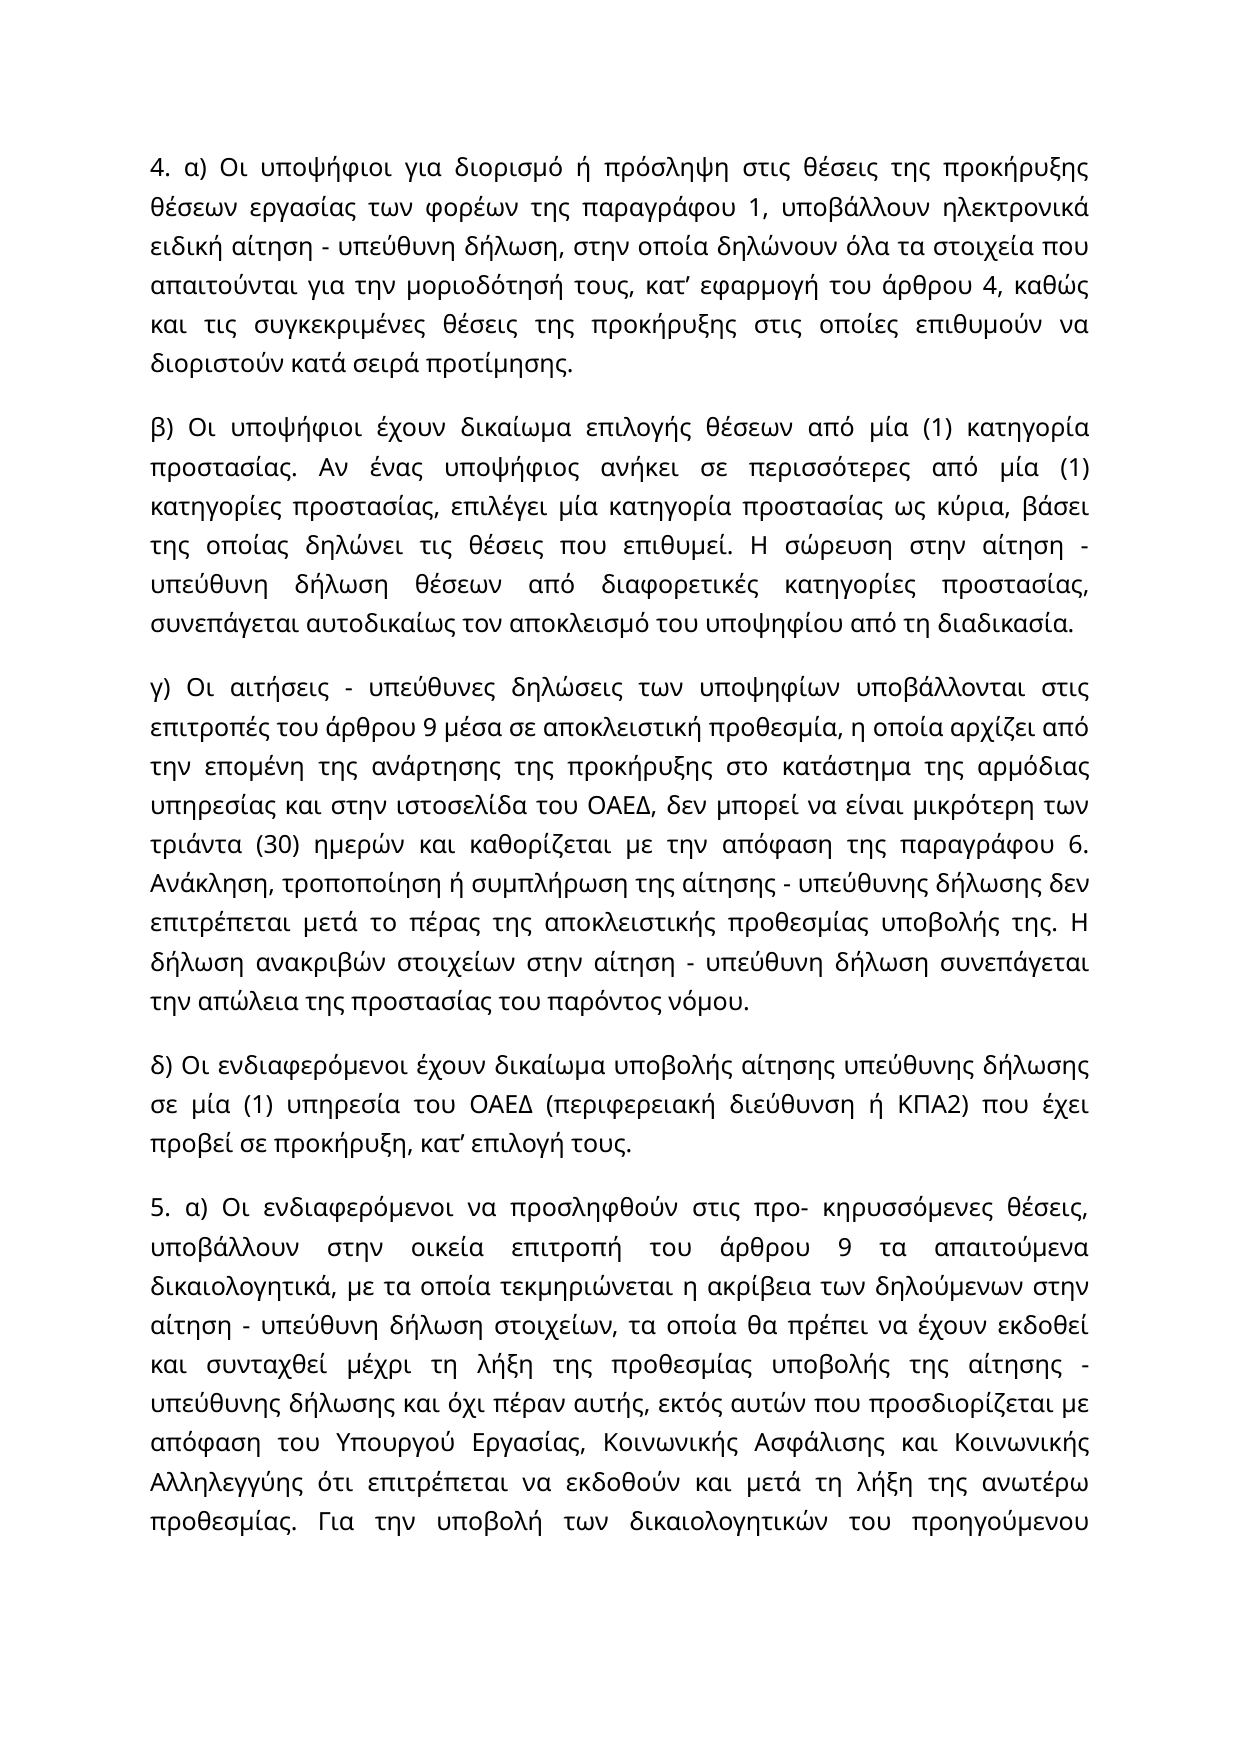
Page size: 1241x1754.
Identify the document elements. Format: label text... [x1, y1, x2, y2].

text 5. α) Οι ενδιαφερόμενοι να προσληφθούν στις προ- κηρυσσόμενες θέσεις, υποβάλλουν στην οικεία επιτροπή του άρθρου 9 τα απαιτούμενα δικαιολογητικά, με τα οποία τεκμηριώνεται η ακρίβεια των δηλούμενων στην αίτηση - υπεύθυνη δήλωση στοιχείων, τα οποία θα πρέπει να έχουν εκδοθεί και συνταχθεί μέχρι τη λήξη της προθεσμίας υποβολής της αίτησης - υπεύθυνης δήλωσης και όχι πέραν αυτής, εκτός αυτών που προσδιορίζεται με απόφαση του Υπουργού Εργασίας, Κοινωνικής Ασφάλισης και Κοινωνικής Αλληλεγγύης ότι επιτρέπεται να εκδοθούν και μετά τη λήξη της ανωτέρω προθεσμίας. Για την υποβολή των δικαιολογητικών του προηγούμενου [150, 1190, 1090, 1537]
text γ) Οι αιτήσεις - υπεύθυνες δηλώσεις των υποψηφίων υποβάλλονται στις επιτροπές του άρθρου 9 μέσα σε αποκλειστική προθεσμία, η οποία αρχίζει από την επομένη της ανάρτησης της προκήρυξης στο κατάστημα της αρμόδιας υπηρεσίας και στην ιστοσελίδα του ΟΑΕΔ, δεν μπορεί να είναι μικρότερη των τριάντα (30) ημερών και καθορίζεται με την απόφαση της παραγράφου 6. Ανάκληση, τροποποίηση ή συμπλήρωση της αίτησης - υπεύθυνης δήλωσης δεν επιτρέπεται μετά το πέρας της αποκλειστικής προθεσμίας υποβολής της. Η δήλωση ανακριβών στοιχείων στην αίτηση - υπεύθυνη δήλωση συνεπάγεται την απώλεια της προστασίας του παρόντος νόμου. [150, 670, 1090, 1017]
text δ) Οι ενδιαφερόμενοι έχουν δικαίωμα υποβολής αίτησης υπεύθυνης δήλωσης σε μία (1) υπηρεσία του ΟΑΕΔ (περιφερειακή διεύθυνση ή ΚΠΑ2) που έχει προβεί σε προκήρυξη, κατ’ επιλογή τους. [150, 1047, 1090, 1160]
text 4. α) Οι υποψήφιοι για διορισμό ή πρόσληψη στις θέσεις της προκήρυξης θέσεων εργασίας των φορέων της παραγράφου 1, υποβάλλουν ηλεκτρονικά ειδική αίτηση - υπεύθυνη δήλωση, στην οποία δηλώνουν όλα τα στοιχεία που απαιτούνται για την μοριοδότησή τους, κατ’ εφαρμογή του άρθρου 4, καθώς και τις συγκεκριμένες θέσεις της προκήρυξης στις οποίες επιθυμούν να διοριστούν κατά σειρά προτίμησης. [150, 150, 1090, 380]
text β) Οι υποψήφιοι έχουν δικαίωμα επιλογής θέσεων από μία (1) κατηγορία προστασίας. Αν ένας υποψήφιος ανήκει σε περισσότερες από μία (1) κατηγορίες προστασίας, επιλέγει μία κατηγορία προστασίας ως κύρια, βάσει της οποίας δηλώνει τις θέσεις που επιθυμεί. Η σώρευση στην αίτηση - υπεύθυνη δήλωση θέσεων από διαφορετικές κατηγορίες προστασίας, συνεπάγεται αυτοδικαίως τον αποκλεισμό του υποψηφίου από τη διαδικασία. [150, 410, 1090, 640]
